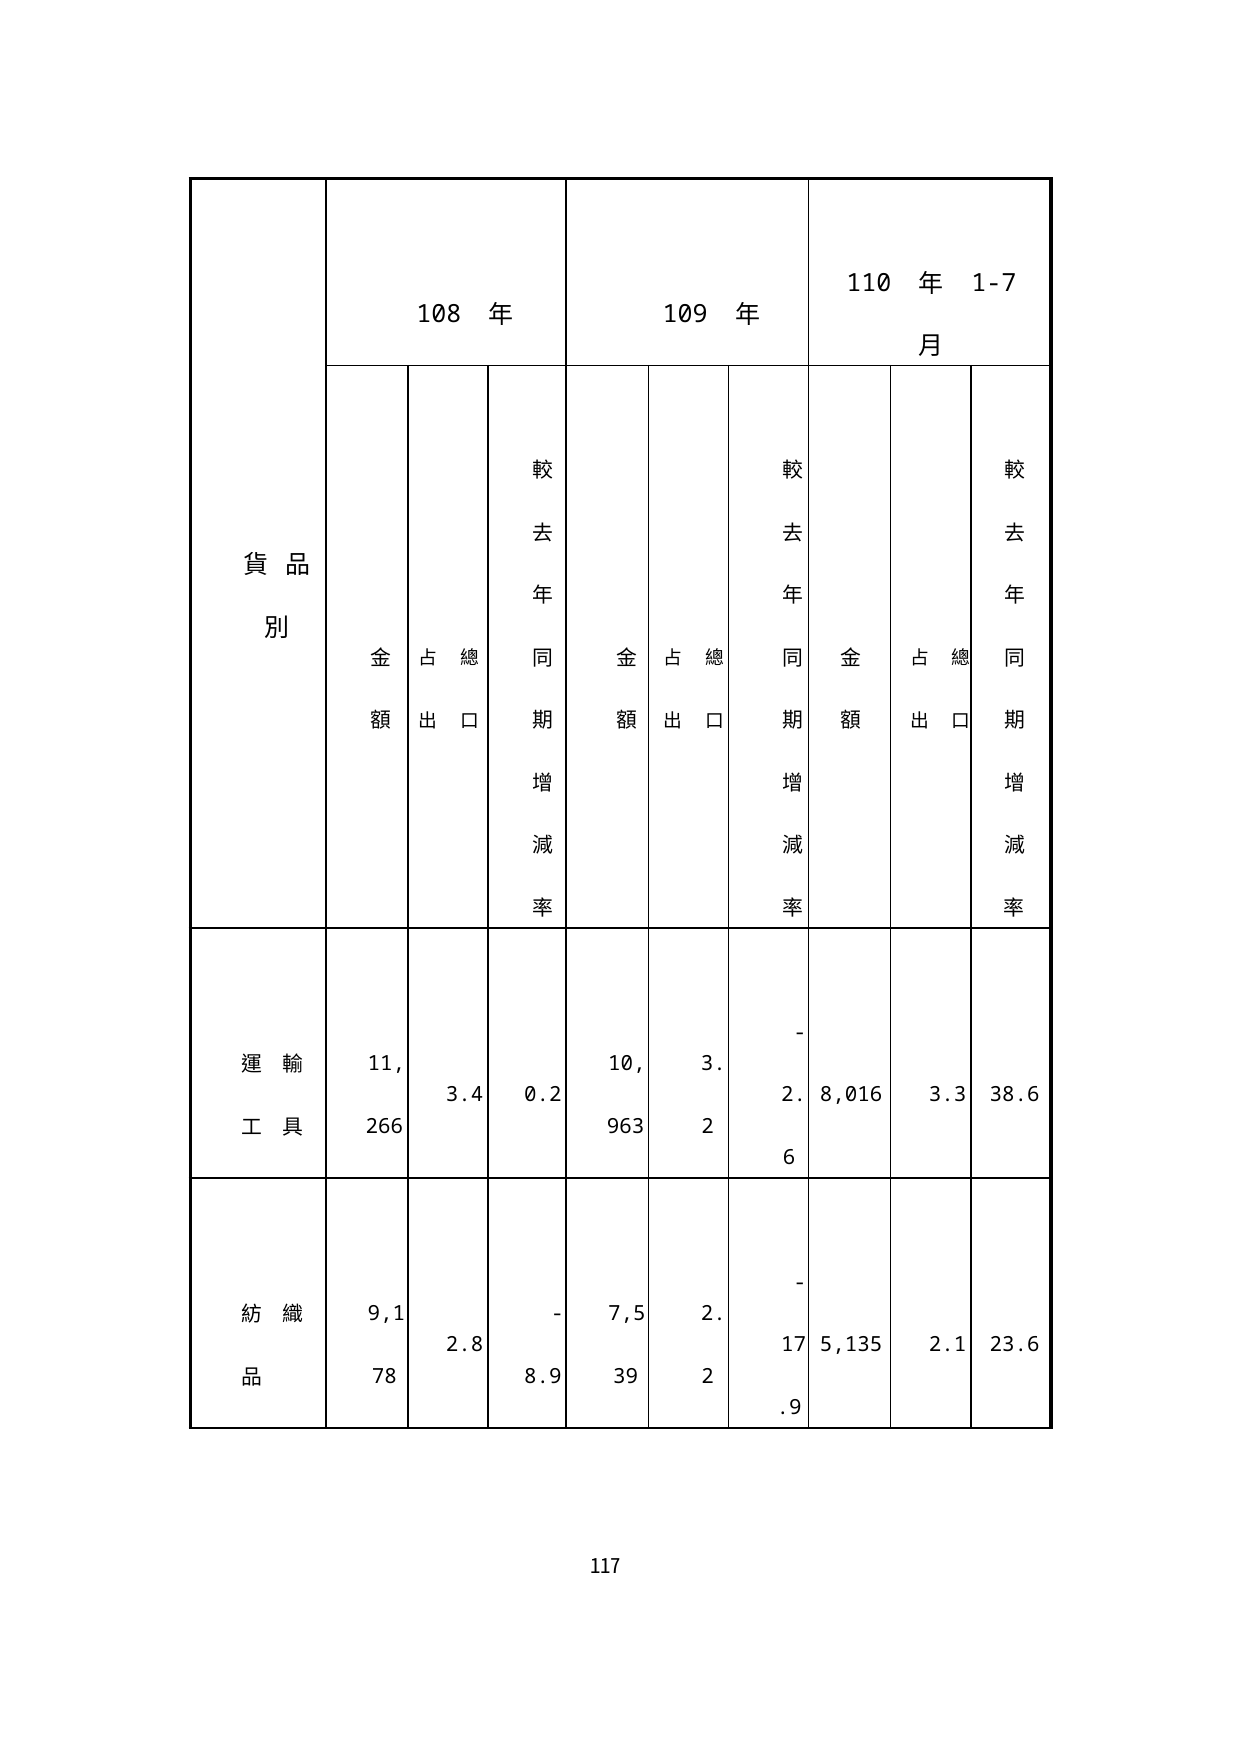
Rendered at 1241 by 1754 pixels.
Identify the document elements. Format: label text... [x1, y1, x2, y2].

table_cell 占總出口 [409, 366, 487, 927]
table_cell 3.4 [409, 929, 487, 1177]
table_cell 0.2 [489, 929, 565, 1177]
table_cell 紡織品 [192, 1179, 325, 1427]
table_header 109年 [567, 180, 808, 365]
table_cell 11,266 [327, 929, 407, 1177]
table_cell 38.6 [972, 929, 1049, 1177]
table_header 108年 [327, 180, 565, 365]
table_cell 較去年同期增減率 [729, 366, 808, 927]
table_cell 運輸工具 [192, 929, 325, 1177]
table_cell 較去年同期增減率 [972, 366, 1049, 927]
table_cell 23.6 [972, 1179, 1049, 1427]
table_cell 5,135 [809, 1179, 890, 1427]
table_cell 占總出口 [891, 366, 970, 927]
table_cell -17.9 [729, 1179, 808, 1427]
table_cell 2.1 [891, 1179, 970, 1427]
table_cell 10,963 [567, 929, 648, 1177]
table_header 110年1-7月 [809, 180, 1049, 365]
table_cell 3.3 [891, 929, 970, 1177]
table_cell 金額 [567, 366, 648, 927]
table_cell 3.2 [649, 929, 728, 1177]
table_cell 9,178 [327, 1179, 407, 1427]
table_cell 金額 [327, 366, 407, 927]
table_header 貨品別 [192, 180, 325, 927]
table_cell 7,539 [567, 1179, 648, 1427]
table_cell 2.2 [649, 1179, 728, 1427]
table_cell -8.9 [489, 1179, 565, 1427]
table_cell 金額 [809, 366, 890, 927]
table_cell 較去年同期增減率 [489, 366, 565, 927]
table_cell 2.8 [409, 1179, 487, 1427]
table_cell -2.6 [729, 929, 808, 1177]
table_cell 8,016 [809, 929, 890, 1177]
table_cell 占總出口 [649, 366, 728, 927]
